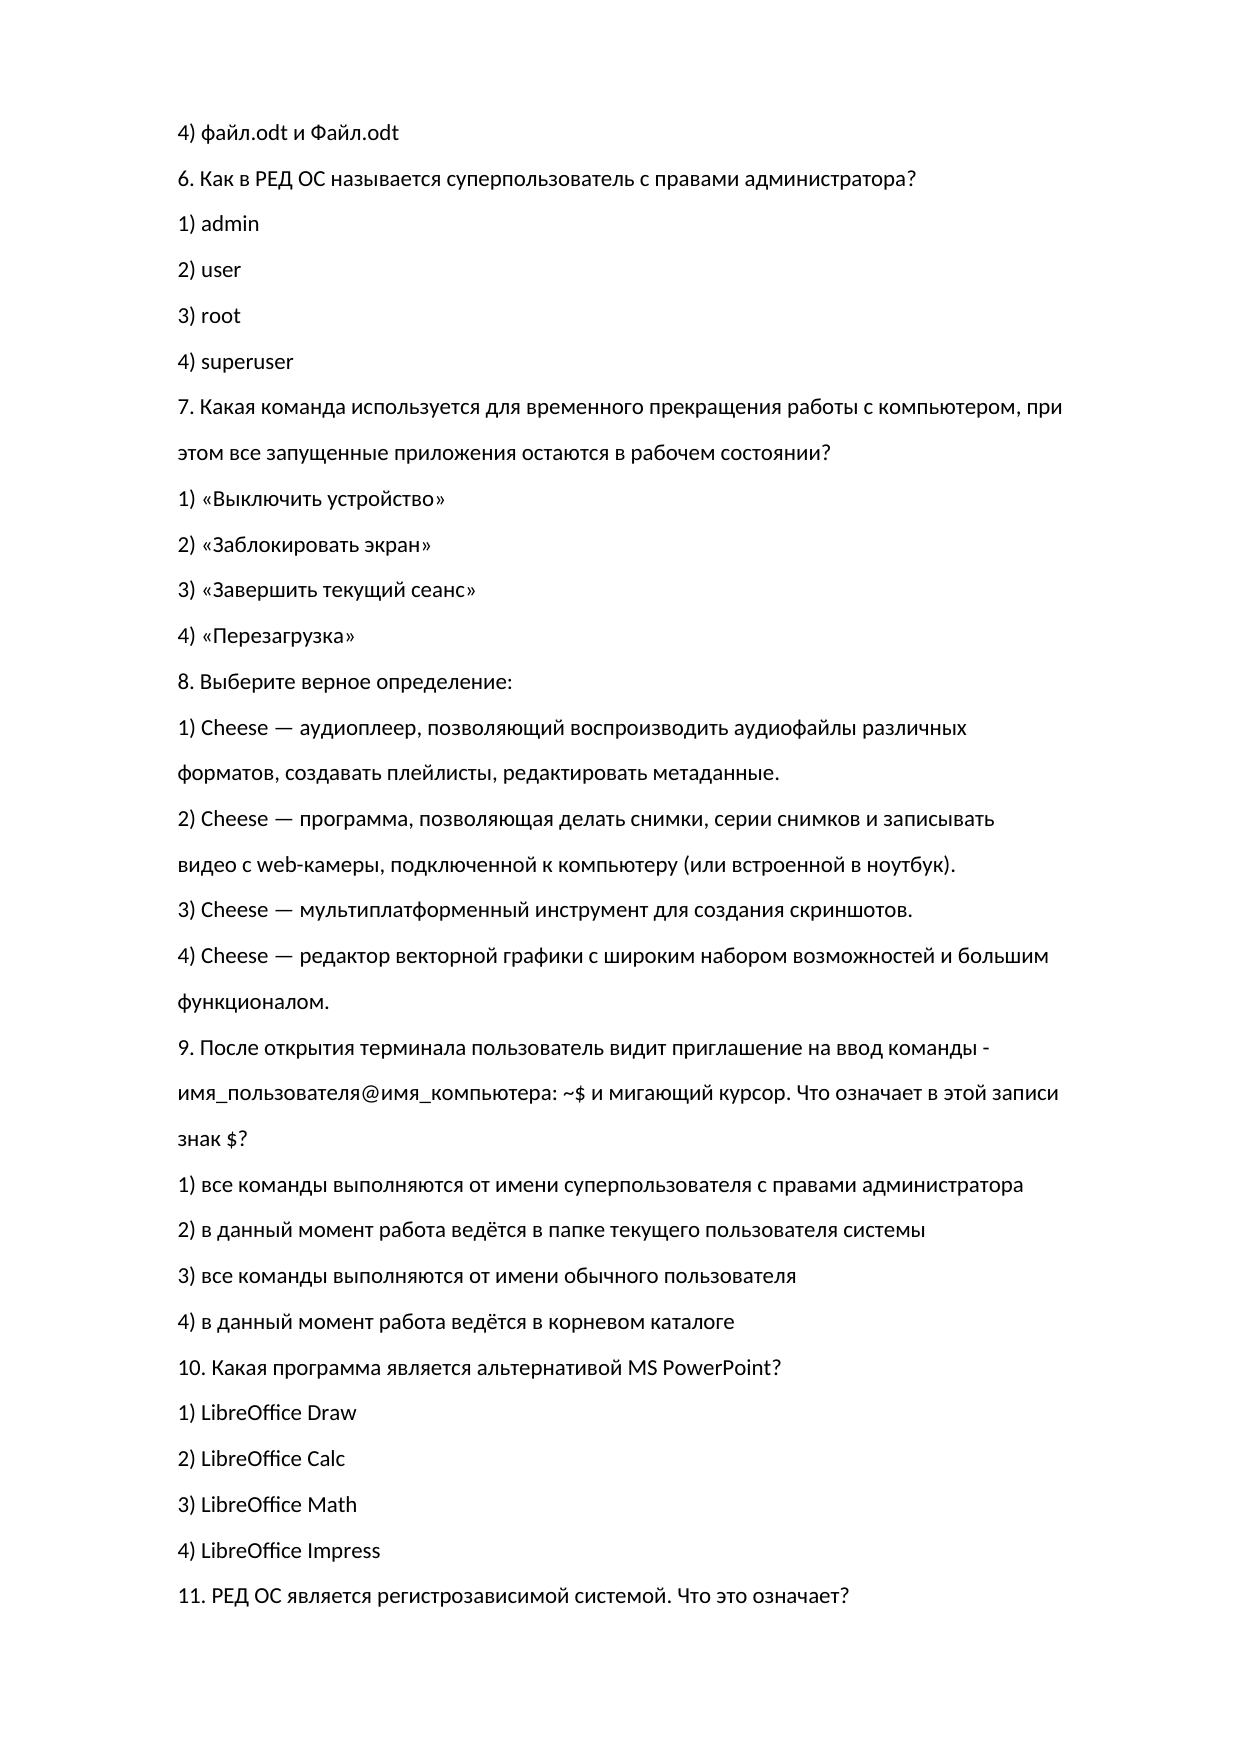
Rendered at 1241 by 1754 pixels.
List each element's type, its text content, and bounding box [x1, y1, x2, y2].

text функционалом. [177, 987, 1152, 1015]
text 1) admin [177, 209, 1152, 238]
text 1) «Выключить устройство» [177, 484, 1152, 512]
text 4) «Перезагрузка» [177, 621, 1152, 649]
text форматов, создавать плейлисты, редактировать метаданные. [177, 758, 1152, 786]
text 9. После открытия терминала пользователь видит приглашение на ввод команды - [177, 1033, 1152, 1061]
text видео с web-камеры, подключенной к компьютеру (или встроенной в ноутбук). [177, 850, 1152, 878]
text 3) Cheese — мультиплатформенный инструмент для создания скриншотов. [177, 896, 1152, 923]
text 3) все команды выполняются от имени обычного пользователя [177, 1261, 1152, 1289]
text знак $? [177, 1124, 1152, 1152]
text 11. РЕД ОС является регистрозависимой системой. Что это означает? [177, 1581, 1152, 1609]
text имя_пользователя@имя_компьютера: ~$ и мигающий курсор. Что означает в этой записи [177, 1078, 1152, 1106]
text 3) root [177, 301, 1152, 329]
text 3) LibreOffice Math [177, 1490, 1152, 1518]
text 2) в данный момент работа ведётся в папке текущего пользователя системы [177, 1216, 1152, 1244]
text 4) Cheese — редактор векторной графики с широким набором возможностей и большим [177, 941, 1152, 969]
text 1) все команды выполняются от имени суперпользователя с правами администратора [177, 1170, 1152, 1198]
text этом все запущенные приложения остаются в рабочем состоянии? [177, 438, 1152, 466]
text 6. Как в РЕД ОС называется суперпользователь с правами администратора? [177, 164, 1152, 192]
text 4) файл.odt и Файл.odt [177, 118, 1152, 146]
text 2) Cheese — программа, позволяющая делать снимки, серии снимков и записывать [177, 804, 1152, 832]
text 2) user [177, 255, 1152, 283]
text 7. Какая команда используется для временного прекращения работы с компьютером, при [177, 392, 1152, 421]
text 2) LibreOffice Calc [177, 1444, 1152, 1472]
text 1) Cheese — аудиоплеер, позволяющий воспроизводить аудиофайлы различных [177, 713, 1152, 741]
text 8. Выберите верное определение: [177, 667, 1152, 695]
text 4) superuser [177, 347, 1152, 375]
text 3) «Завершить текущий сеанс» [177, 575, 1152, 603]
text 4) LibreOffice Impress [177, 1536, 1152, 1564]
text 10. Какая программа является альтернативой MS PowerPoint? [177, 1353, 1152, 1381]
text 2) «Заблокировать экран» [177, 530, 1152, 558]
text 4) в данный момент работа ведётся в корневом каталоге [177, 1307, 1152, 1335]
text 1) LibreOffice Draw [177, 1398, 1152, 1427]
